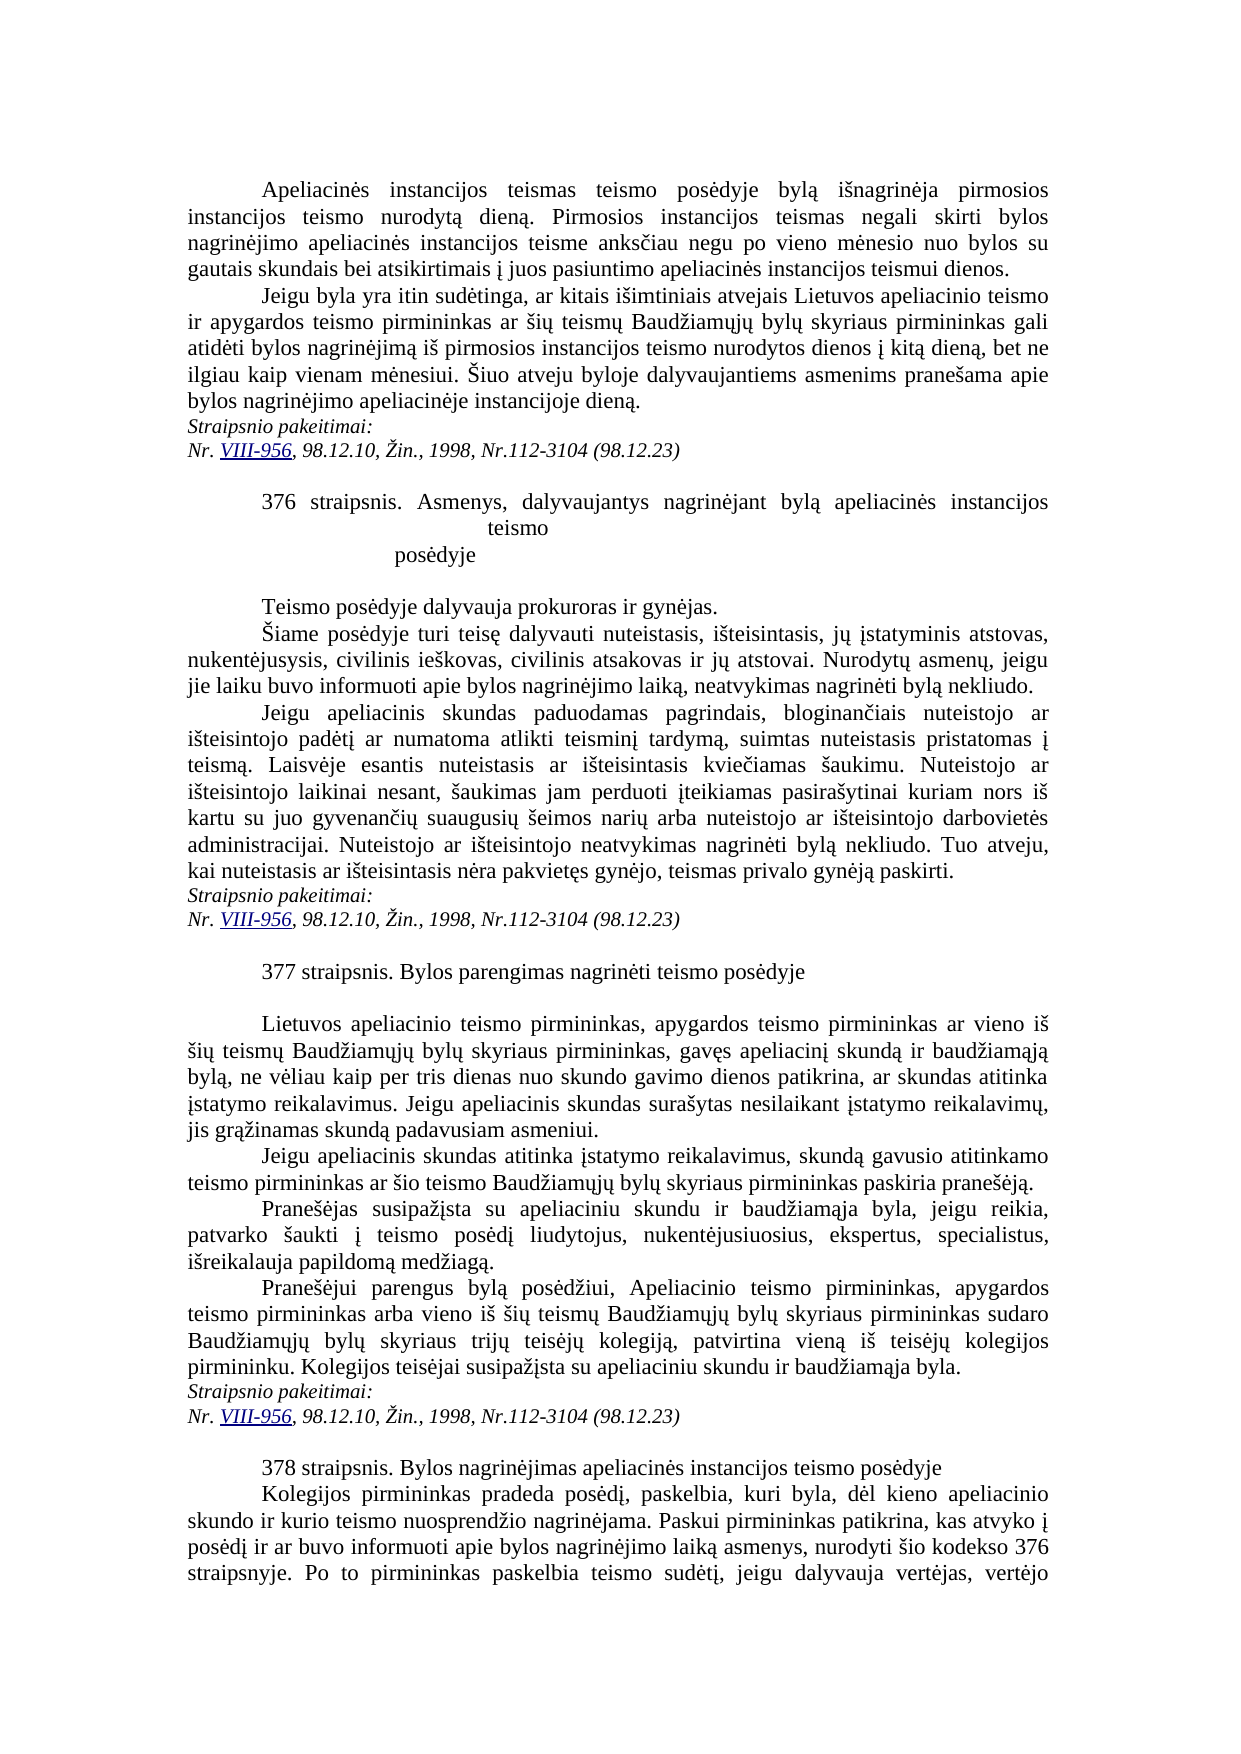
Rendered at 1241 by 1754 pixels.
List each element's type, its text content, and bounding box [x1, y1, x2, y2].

text Apeliacinės instancijos teismas teismo posėdyje bylą išnagrinėja pirmosios instancijos teismo nurodytą dieną. Pirmosios instancijos teismas negali skirti bylos nagrinėjimo apeliacinės instancijos teisme anksčiau negu po vieno mėnesio nuo bylos su gautais skundais bei atsikirtimais į juos pasiuntimo apeliacinės instancijos teismui dienos. [187, 176, 1050, 282]
text Nr. VIII-956, 98.12.10, Žin., 1998, Nr.112-3104 (98.12.23) [187, 438, 1050, 462]
text Nr. VIII-956, 98.12.10, Žin., 1998, Nr.112-3104 (98.12.23) [187, 1403, 1050, 1428]
text Straipsnio pakeitimai: [187, 883, 1050, 907]
text Pranešėjui parengus bylą posėdžiui, Apeliacinio teismo pirmininkas, apygardos teismo pirmininkas arba vieno iš šių teismų Baudžiamųjų bylų skyriaus pirmininkas sudaro Baudžiamųjų bylų skyriaus trijų teisėjų kolegiją, patvirtina vieną iš teisėjų kolegijos pirmininku. Kolegijos teisėjai susipažįsta su apeliaciniu skundu ir baudžiamąja byla. [187, 1274, 1050, 1379]
text Lietuvos apeliacinio teismo pirmininkas, apygardos teismo pirmininkas ar vieno iš šių teismų Baudžiamųjų bylų skyriaus pirmininkas, gavęs apeliacinį skundą ir baudžiamąją bylą, ne vėliau kaip per tris dienas nuo skundo gavimo dienos patikrina, ar skundas atitinka įstatymo reikalavimus. Jeigu apeliacinis skundas surašytas nesilaikant įstatymo reikalavimų, jis grąžinamas skundą padavusiam asmeniui. [187, 1011, 1050, 1142]
text Jeigu apeliacinis skundas paduodamas pagrindais, bloginančiais nuteistojo ar išteisintojo padėtį ar numatoma atlikti teisminį tardymą, suimtas nuteistasis pristatomas į teismą. Laisvėje esantis nuteistasis ar išteisintasis kviečiamas šaukimu. Nuteistojo ar išteisintojo laikinai nesant, šaukimas jam perduoti įteikiamas pasirašytinai kuriam nors iš kartu su juo gyvenančių suaugusių šeimos narių arba nuteistojo ar išteisintojo darbovietės administracijai. Nuteistojo ar išteisintojo neatvykimas nagrinėti bylą nekliudo. Tuo atveju, kai nuteistasis ar išteisintasis nėra pakvietęs gynėjo, teismas privalo gynėją paskirti. [187, 699, 1050, 883]
text Straipsnio pakeitimai: [187, 1379, 1050, 1403]
text Kolegijos pirmininkas pradeda posėdį, paskelbia, kuri byla, dėl kieno apeliacinio skundo ir kurio teismo nuosprendžio nagrinėjama. Paskui pirmininkas patikrina, kas atvyko į posėdį ir ar buvo informuoti apie bylos nagrinėjimo laiką asmenys, nurodyti šio kodekso 376 straipsnyje. Po to pirmininkas paskelbia teismo sudėtį, jeigu dalyvauja vertėjas, vertėjo [187, 1480, 1050, 1586]
text Nr. VIII-956, 98.12.10, Žin., 1998, Nr.112-3104 (98.12.23) [187, 907, 1050, 931]
text Jeigu apeliacinis skundas atitinka įstatymo reikalavimus, skundą gavusio atitinkamo teismo pirmininkas ar šio teismo Baudžiamųjų bylų skyriaus pirmininkas paskiria pranešėją. [187, 1142, 1050, 1195]
text 376 straipsnis. Asmenys, dalyvaujantys nagrinėjant bylą apeliacinės instancijos teismo [261, 488, 1050, 541]
text Straipsnio pakeitimai: [187, 413, 1050, 438]
text Teismo posėdyje dalyvauja prokuroras ir gynėjas. [187, 593, 1050, 620]
text 378 straipsnis. Bylos nagrinėjimas apeliacinės instancijos teismo posėdyje [187, 1454, 1050, 1480]
text posėdyje [394, 541, 1050, 567]
text Šiame posėdyje turi teisę dalyvauti nuteistasis, išteisintasis, jų įstatyminis atstovas, nukentėjusysis, civilinis ieškovas, civilinis atsakovas ir jų atstovai. Nurodytų asmenų, jeigu jie laiku buvo informuoti apie bylos nagrinėjimo laiką, neatvykimas nagrinėti bylą nekliudo. [187, 620, 1050, 699]
text 377 straipsnis. Bylos parengimas nagrinėti teismo posėdyje [187, 958, 1050, 984]
text Pranešėjas susipažįsta su apeliaciniu skundu ir baudžiamąja byla, jeigu reikia, patvarko šaukti į teismo posėdį liudytojus, nukentėjusiuosius, ekspertus, specialistus, išreikalauja papildomą medžiagą. [187, 1195, 1050, 1274]
text Jeigu byla yra itin sudėtinga, ar kitais išimtiniais atvejais Lietuvos apeliacinio teismo ir apygardos teismo pirmininkas ar šių teismų Baudžiamųjų bylų skyriaus pirmininkas gali atidėti bylos nagrinėjimą iš pirmosios instancijos teismo nurodytos dienos į kitą dieną, bet ne ilgiau kaip vienam mėnesiui. Šiuo atveju byloje dalyvaujantiems asmenims pranešama apie bylos nagrinėjimo apeliacinėje instancijoje dieną. [187, 282, 1050, 413]
